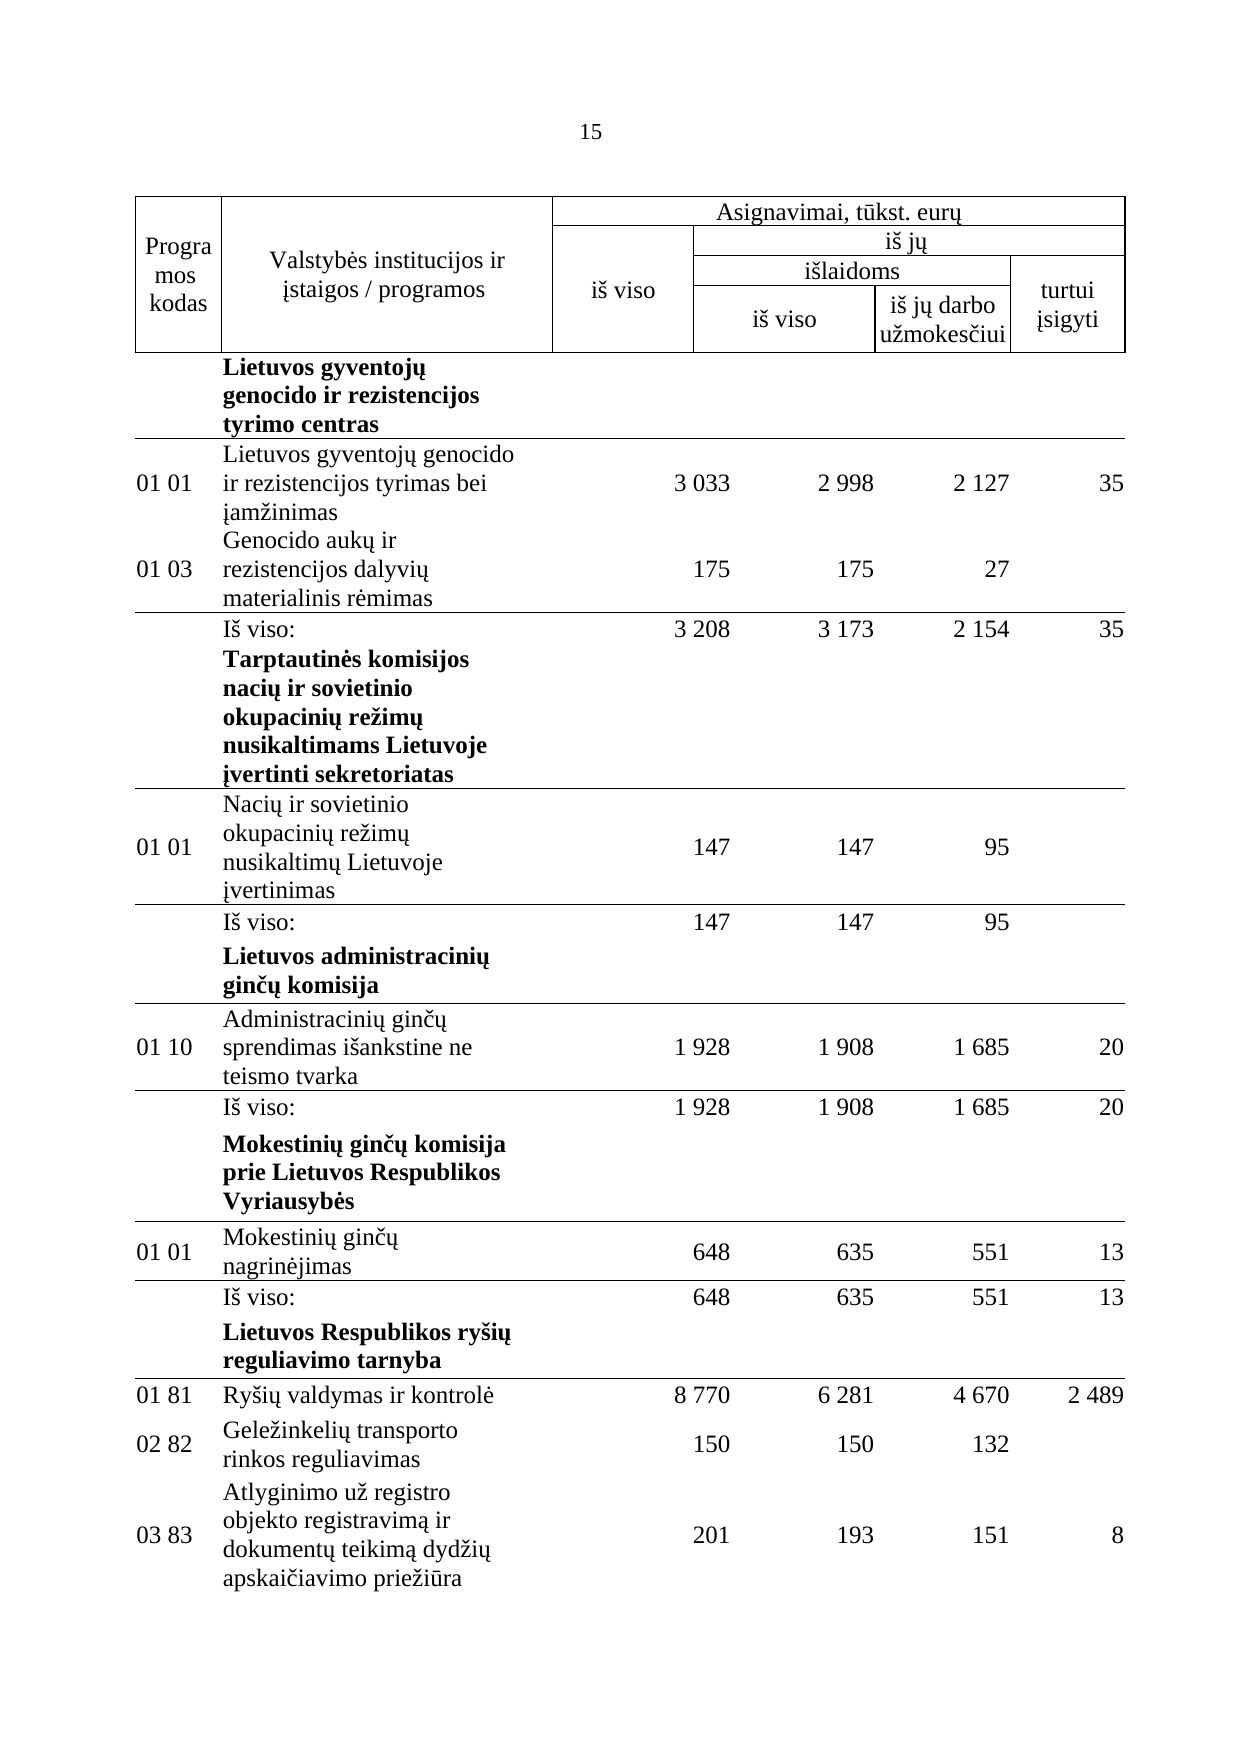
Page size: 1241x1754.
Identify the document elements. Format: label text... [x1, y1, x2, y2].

table_cell [594, 1313, 731, 1378]
table_cell Nacių ir sovietinio okupacinių režimų nusikaltimų Lietuvoje įvertinimas [222, 789, 522, 904]
table_cell Genocido aukų ir rezistencijos dalyvių materialinis rėmimas [222, 525, 522, 612]
table_cell 8 770 [594, 1379, 731, 1411]
table_cell [1125, 904, 1132, 937]
table_cell 1 685 [875, 1004, 1010, 1090]
table_cell [522, 789, 593, 904]
table_cell 20 [1010, 1004, 1125, 1090]
table_cell [119, 525, 135, 612]
table_cell [731, 937, 875, 1003]
table_cell 1 928 [594, 1091, 731, 1123]
table_cell iš viso [694, 286, 874, 352]
table_cell 01 10 [135, 1004, 222, 1090]
table_cell turtui įsigyti [1011, 256, 1124, 352]
table_cell [522, 525, 593, 612]
table_cell 35 [1010, 439, 1125, 525]
table_cell [1125, 1221, 1132, 1280]
table_cell 1 908 [731, 1091, 875, 1123]
table_cell [1010, 353, 1125, 438]
table_cell 147 [731, 905, 875, 937]
table_cell [522, 1313, 593, 1378]
table_cell [135, 353, 222, 438]
table_cell [522, 1091, 593, 1123]
table_cell [119, 904, 135, 937]
table_cell [1010, 789, 1125, 904]
table_cell [119, 255, 135, 285]
table_cell [135, 905, 222, 937]
table_cell 201 [594, 1477, 731, 1592]
table_cell [1125, 612, 1132, 644]
table_cell Lietuvos gyventojų genocido ir rezistencijos tyrimo centras [222, 353, 522, 438]
table_cell 8 [1010, 1477, 1125, 1592]
table_cell [522, 1411, 593, 1477]
table_cell [135, 644, 222, 788]
table_cell 635 [731, 1222, 875, 1280]
table_cell Mokestinių ginčų komisija prie Lietuvos Respublikos Vyriausybės [222, 1123, 522, 1221]
table_cell Ryšių valdymas ir kontrolė [222, 1379, 522, 1411]
table_cell [1125, 1477, 1132, 1592]
table_cell [1125, 438, 1132, 525]
table_cell [119, 1123, 135, 1221]
table_cell [522, 1004, 593, 1090]
table_cell 01 01 [135, 789, 222, 904]
table_cell iš viso [553, 226, 693, 352]
table_cell [119, 1477, 135, 1592]
table_cell 1 685 [875, 1091, 1010, 1123]
table_cell Iš viso: [222, 1281, 522, 1312]
table_cell Iš viso: [222, 905, 522, 937]
table_cell [1125, 1313, 1132, 1378]
table_cell [1126, 285, 1132, 352]
table_cell [1125, 937, 1132, 1003]
table_cell [731, 1313, 875, 1378]
table_cell 175 [731, 525, 875, 612]
table_cell [522, 1222, 593, 1280]
table_cell [522, 1477, 593, 1592]
table_cell [119, 788, 135, 904]
table_cell [1125, 525, 1132, 612]
table_cell Iš viso: [222, 613, 522, 644]
table_cell [875, 937, 1010, 1003]
table_cell Atlyginimo už registro objekto registravimą ir dokumentų teikimą dydžių apskaičiavimo priežiūra [222, 1477, 522, 1592]
table_cell [135, 1123, 222, 1221]
table_cell [522, 1123, 593, 1221]
table_cell [119, 1378, 135, 1411]
table_cell [875, 1313, 1010, 1378]
table_cell [119, 225, 135, 255]
table_cell 95 [875, 905, 1010, 937]
table_cell [1125, 1123, 1132, 1221]
table_cell [119, 1313, 135, 1378]
table_cell [875, 353, 1010, 438]
table_cell [522, 1281, 593, 1312]
table_cell 01 03 [135, 525, 222, 612]
table_cell 151 [875, 1477, 1010, 1592]
table_cell [135, 1313, 222, 1378]
table_cell [1125, 788, 1132, 904]
table_cell 648 [594, 1281, 731, 1312]
table_cell 95 [875, 789, 1010, 904]
table_cell [1010, 905, 1125, 937]
table_cell [119, 1003, 135, 1090]
table_cell [119, 1221, 135, 1280]
table_cell [119, 644, 135, 788]
table_cell [522, 1379, 593, 1411]
table_cell [594, 644, 731, 788]
table_cell [1126, 225, 1132, 255]
table_cell [135, 937, 222, 1003]
table_header [1126, 196, 1132, 225]
table_cell [119, 352, 135, 438]
table_cell [1010, 644, 1125, 788]
table_cell [135, 1281, 222, 1312]
table_cell 3 173 [731, 613, 875, 644]
table_cell [1125, 1280, 1132, 1312]
table_cell Geležinkelių transporto rinkos reguliavimas [222, 1411, 522, 1477]
table_cell [119, 285, 135, 352]
table_cell [119, 612, 135, 644]
table_cell [731, 644, 875, 788]
table_cell [594, 1123, 731, 1221]
table_cell 635 [731, 1281, 875, 1312]
table_cell [594, 353, 731, 438]
table_cell [522, 353, 593, 438]
table_cell [119, 438, 135, 525]
table_cell Mokestinių ginčų nagrinėjimas [222, 1222, 522, 1280]
table_cell 175 [594, 525, 731, 612]
table_cell 132 [875, 1411, 1010, 1477]
table_cell [1125, 1090, 1132, 1123]
table_cell [875, 644, 1010, 788]
table_cell [1125, 1378, 1132, 1411]
table_cell 2 489 [1010, 1379, 1125, 1411]
table_cell 3 033 [594, 439, 731, 525]
table_cell [1010, 525, 1125, 612]
table_cell 20 [1010, 1091, 1125, 1123]
table_cell iš jų [694, 226, 1124, 255]
table_cell [522, 937, 593, 1003]
table_cell 6 281 [731, 1379, 875, 1411]
table_cell 1 928 [594, 1004, 731, 1090]
table_cell 1 908 [731, 1004, 875, 1090]
table_header Asignavimai, tūkst. eurų [553, 197, 1124, 225]
table_cell iš jų darbo užmokesčiui [876, 286, 1010, 352]
table_cell 27 [875, 525, 1010, 612]
table_cell 147 [731, 789, 875, 904]
table_cell [1125, 352, 1132, 438]
table_cell 01 01 [135, 439, 222, 525]
table_cell 4 670 [875, 1379, 1010, 1411]
table_cell [731, 353, 875, 438]
table_cell [1125, 644, 1132, 788]
table_cell [1010, 1123, 1125, 1221]
table_header [119, 196, 135, 225]
table_cell [522, 905, 593, 937]
table_cell 193 [731, 1477, 875, 1592]
table_cell 150 [731, 1411, 875, 1477]
table_cell [875, 1123, 1010, 1221]
table_cell 2 127 [875, 439, 1010, 525]
table_cell 551 [875, 1281, 1010, 1312]
table_cell 13 [1010, 1281, 1125, 1312]
table_cell [135, 1091, 222, 1123]
table_cell 3 208 [594, 613, 731, 644]
table_cell [1125, 1003, 1132, 1090]
table_cell Tarptautinės komisijos nacių ir sovietinio okupacinių režimų nusikaltimams Lietuvoje įvertinti sekretoriatas [222, 644, 522, 788]
table_cell 551 [875, 1222, 1010, 1280]
table_cell 150 [594, 1411, 731, 1477]
table_cell Iš viso: [222, 1091, 522, 1123]
table_cell [522, 644, 593, 788]
table_cell Administracinių ginčų sprendimas išankstine ne teismo tvarka [222, 1004, 522, 1090]
table_cell [1010, 1411, 1125, 1477]
table_cell Lietuvos Respublikos ryšių reguliavimo tarnyba [222, 1313, 522, 1378]
table_cell išlaidoms [694, 256, 1010, 285]
table_cell [119, 1411, 135, 1477]
table_cell 03 83 [135, 1477, 222, 1592]
table_cell [731, 1123, 875, 1221]
table_cell [594, 937, 731, 1003]
table_cell [522, 439, 593, 525]
table_cell [1010, 1313, 1125, 1378]
table_cell [1125, 1411, 1132, 1477]
table_cell 35 [1010, 613, 1125, 644]
table_cell 01 81 [135, 1379, 222, 1411]
table_cell [522, 613, 593, 644]
table_cell 147 [594, 905, 731, 937]
table_header Progra mos kodas [136, 197, 221, 352]
table_cell 01 01 [135, 1222, 222, 1280]
table_cell [135, 613, 222, 644]
table_cell 147 [594, 789, 731, 904]
table_cell [1126, 255, 1132, 285]
table_cell 2 998 [731, 439, 875, 525]
table_cell 13 [1010, 1222, 1125, 1280]
table_cell [119, 937, 135, 1003]
table_cell 2 154 [875, 613, 1010, 644]
table_cell [119, 1280, 135, 1312]
table_header Valstybės institucijos ir įstaigos / programos [222, 197, 552, 352]
table_cell Lietuvos gyventojų genocido ir rezistencijos tyrimas bei įamžinimas [222, 439, 522, 525]
table_cell 02 82 [135, 1411, 222, 1477]
table_cell [1010, 937, 1125, 1003]
table_cell Lietuvos administracinių ginčų komisija [222, 937, 522, 1003]
table_cell 648 [594, 1222, 731, 1280]
table_cell [119, 1090, 135, 1123]
